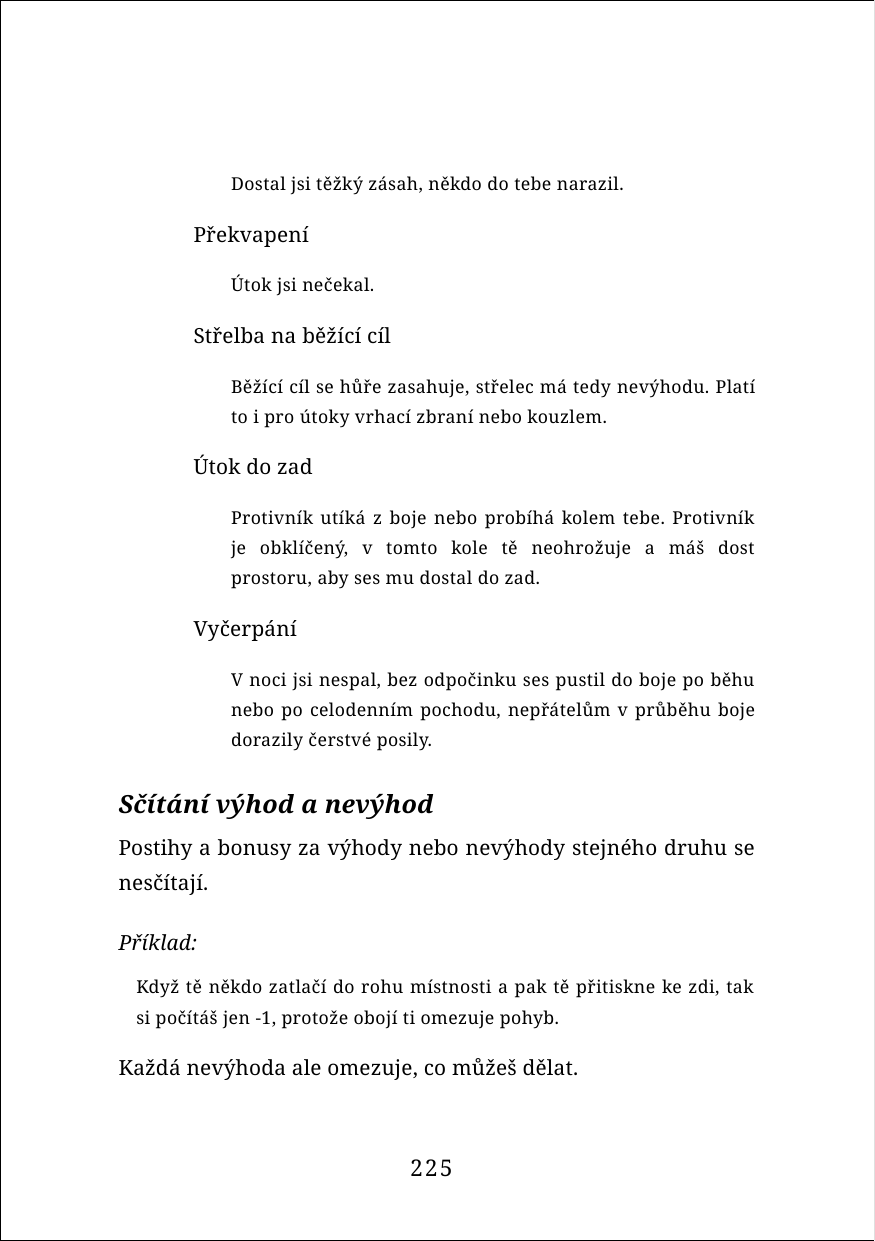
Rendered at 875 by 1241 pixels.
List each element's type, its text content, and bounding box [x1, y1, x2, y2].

list Překvapení [156, 220, 756, 248]
subtitle Sčítání výhod a nevýhod [118, 787, 756, 821]
text Postihy a bonusy za výhody nebo nevýhody stejného druhu se nesčítají. [118, 833, 756, 897]
list Protivník utíká z boje nebo probíhá kolem tebe. Protivník je obklíčený, v tomto kole tě neohrožuje a máš dost prostoru, aby ses mu dostal do zad. [193, 505, 756, 590]
list Vyčerpání [156, 614, 756, 642]
text Každá nevýhoda ale omezuje, co můžeš dělat. [118, 1053, 756, 1081]
list Střelba na běžící cíl [156, 321, 756, 349]
list Útok do zad [156, 452, 756, 481]
text Když tě někdo zatlačí do rohu místnosti a pak tě přitiskne ke zdi, tak si počítáš jen -1, protože obojí ti omezuje pohyb. [136, 975, 756, 1029]
list Běžící cíl se hůře zasahuje, střelec má tedy nevýhodu. Platí to i pro útoky vrhací zbraní nebo kouzlem. [193, 374, 756, 428]
list Útok jsi nečekal. [193, 273, 756, 297]
list Dostal jsi těžký zásah, někdo do tebe narazil. [193, 172, 756, 196]
list V noci jsi nespal, bez odpočinku ses pustil do boje po běhu nebo po celodenním pochodu, nepřátelům v průběhu boje dorazily čerstvé posily. [193, 667, 756, 752]
text Příklad: [118, 928, 756, 956]
